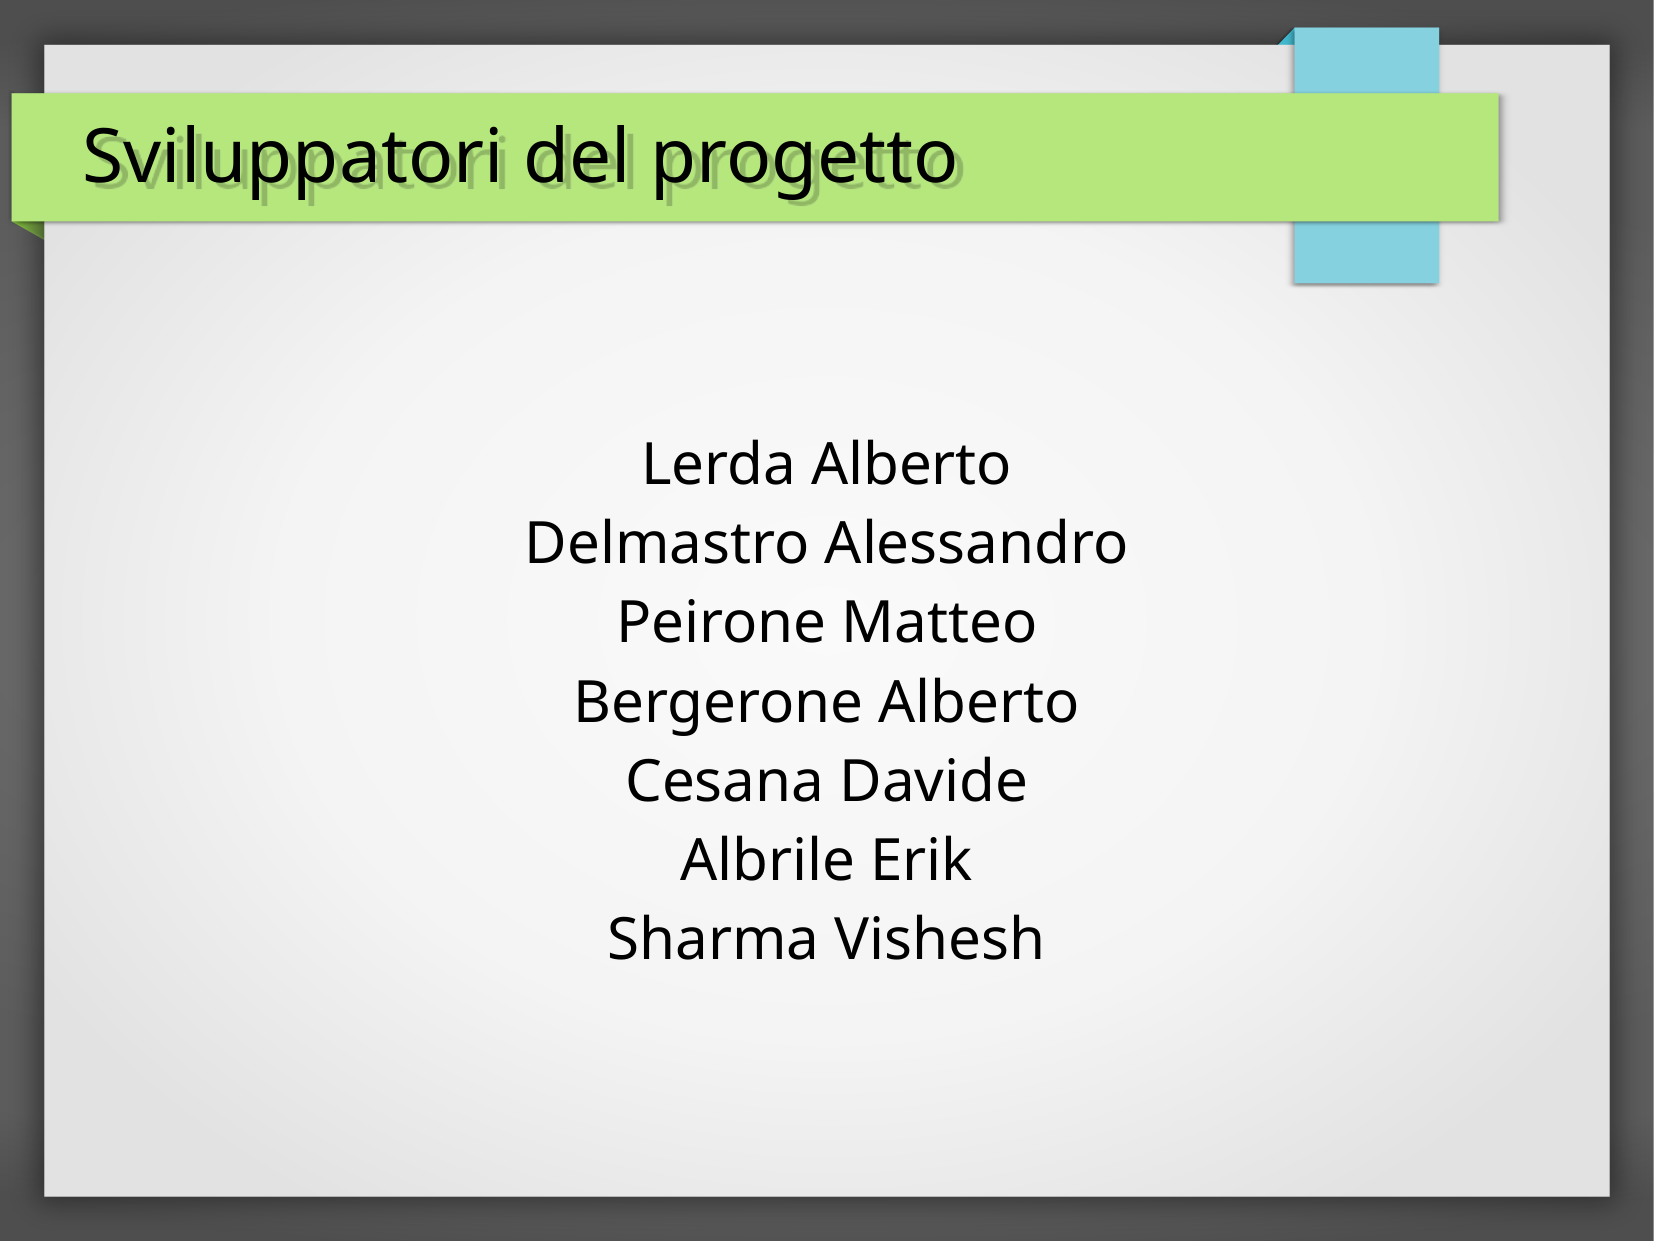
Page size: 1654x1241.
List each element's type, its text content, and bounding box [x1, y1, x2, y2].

picture [0, 0, 1654, 1241]
subtitle Lerda Alberto Delmastro Alessandro Peirone Matteo Bergerone Alberto Cesana Davide Albrile Erik Sharma Vishesh [82, 290, 1571, 1109]
title Sviluppatori del progetto [82, 94, 1264, 213]
